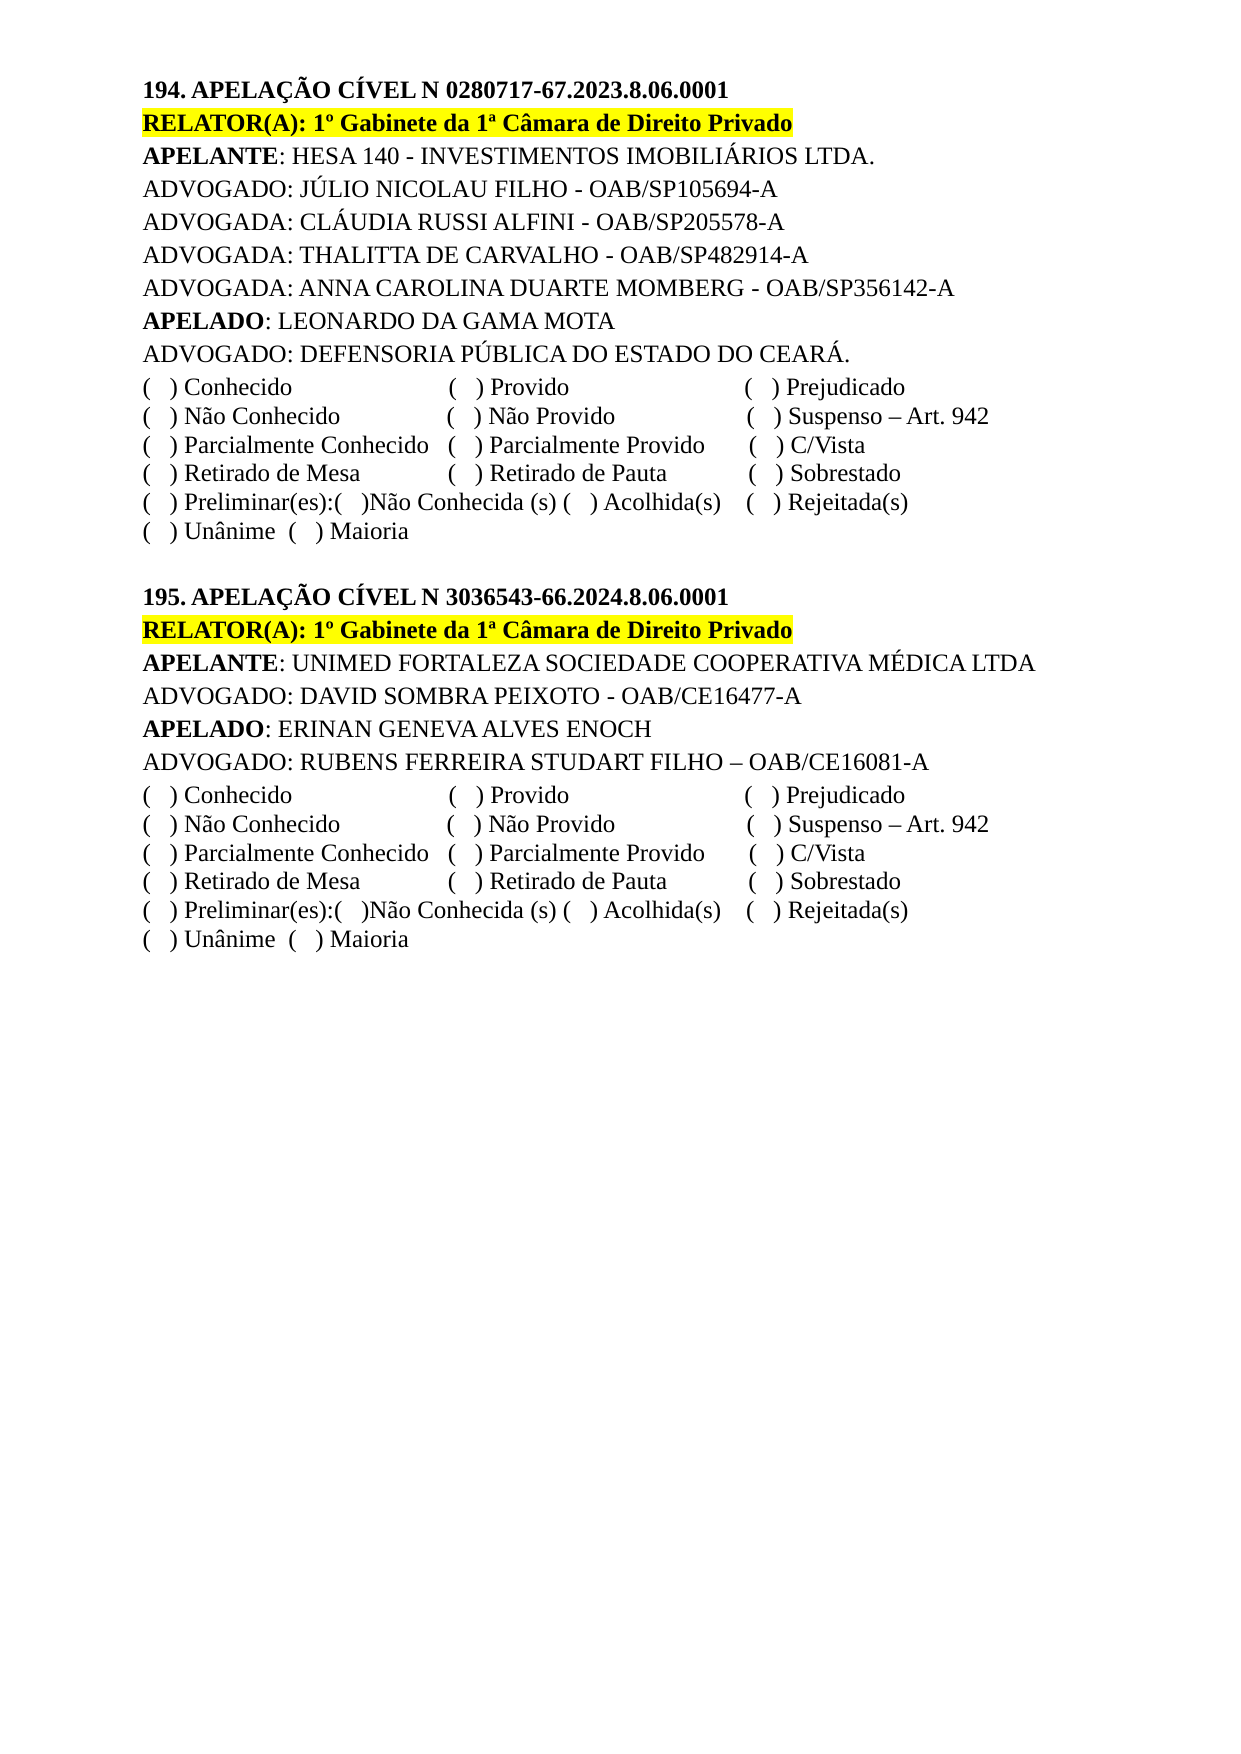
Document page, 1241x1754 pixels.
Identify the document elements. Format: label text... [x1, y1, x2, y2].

text ( ) Parcialmente Conhecido ( ) Parcialmente Provido ( ) C/Vista [142, 838, 1158, 866]
text ( ) Conhecido ( ) Provido ( ) Prejudicado [142, 372, 1141, 401]
text ( ) Retirado de Mesa ( ) Retirado de Pauta ( ) Sobrestado [142, 866, 1158, 895]
text ( ) Unânime ( ) Maioria [142, 924, 1141, 1019]
text ( ) Parcialmente Conhecido ( ) Parcialmente Provido ( ) C/Vista [142, 430, 1158, 458]
text ( ) Retirado de Mesa ( ) Retirado de Pauta ( ) Sobrestado [142, 458, 1158, 487]
text ADVOGADO: DEFENSORIA PÚBLICA DO ESTADO DO CEARÁ. [142, 339, 1141, 368]
text 194. APELAÇÃO CÍVEL N 0280717-67.2023.8.06.0001 RELATOR(A): 1º Gabinete da 1ª Câmara de Direito Privado APELANTE: HESA 140 - INVESTIMENTOS IMOBILIÁRIOS LTDA. ADVOGADO: JÚLIO NICOLAU FILHO - OAB/SP105694-A ADVOGADA: CLÁUDIA RUSSI ALFINI - OAB/SP205578-A ADVOGADA: THALITTA DE CARVALHO - OAB/SP482914-A ADVOGADA: ANNA CAROLINA DUARTE MOMBERG - OAB/SP356142-A APELADO: LEONARDO DA GAMA MOTA [142, 75, 1141, 335]
text ( ) Preliminar(es):( )Não Conhecida (s) ( ) Acolhida(s) ( ) Rejeitada(s) [142, 487, 1158, 516]
text ( ) Preliminar(es):( )Não Conhecida (s) ( ) Acolhida(s) ( ) Rejeitada(s) [142, 895, 1158, 924]
text ( ) Conhecido ( ) Provido ( ) Prejudicado [142, 780, 1141, 809]
text ( ) Não Conhecido ( ) Não Provido ( ) Suspenso – Art. 942 [142, 809, 1158, 838]
text ( ) Unânime ( ) Maioria 195. APELAÇÃO CÍVEL N 3036543-66.2024.8.06.0001 RELATOR(A): 1º Gabinete da 1ª Câmara de Direito Privado APELANTE: UNIMED FORTALEZA SOCIEDADE COOPERATIVA MÉDICA LTDA ADVOGADO: DAVID SOMBRA PEIXOTO - OAB/CE16477-A APELADO: ERINAN GENEVA ALVES ENOCH ADVOGADO: RUBENS FERREIRA STUDART FILHO – OAB/CE16081-A [142, 516, 1141, 776]
text ( ) Não Conhecido ( ) Não Provido ( ) Suspenso – Art. 942 [142, 401, 1158, 430]
